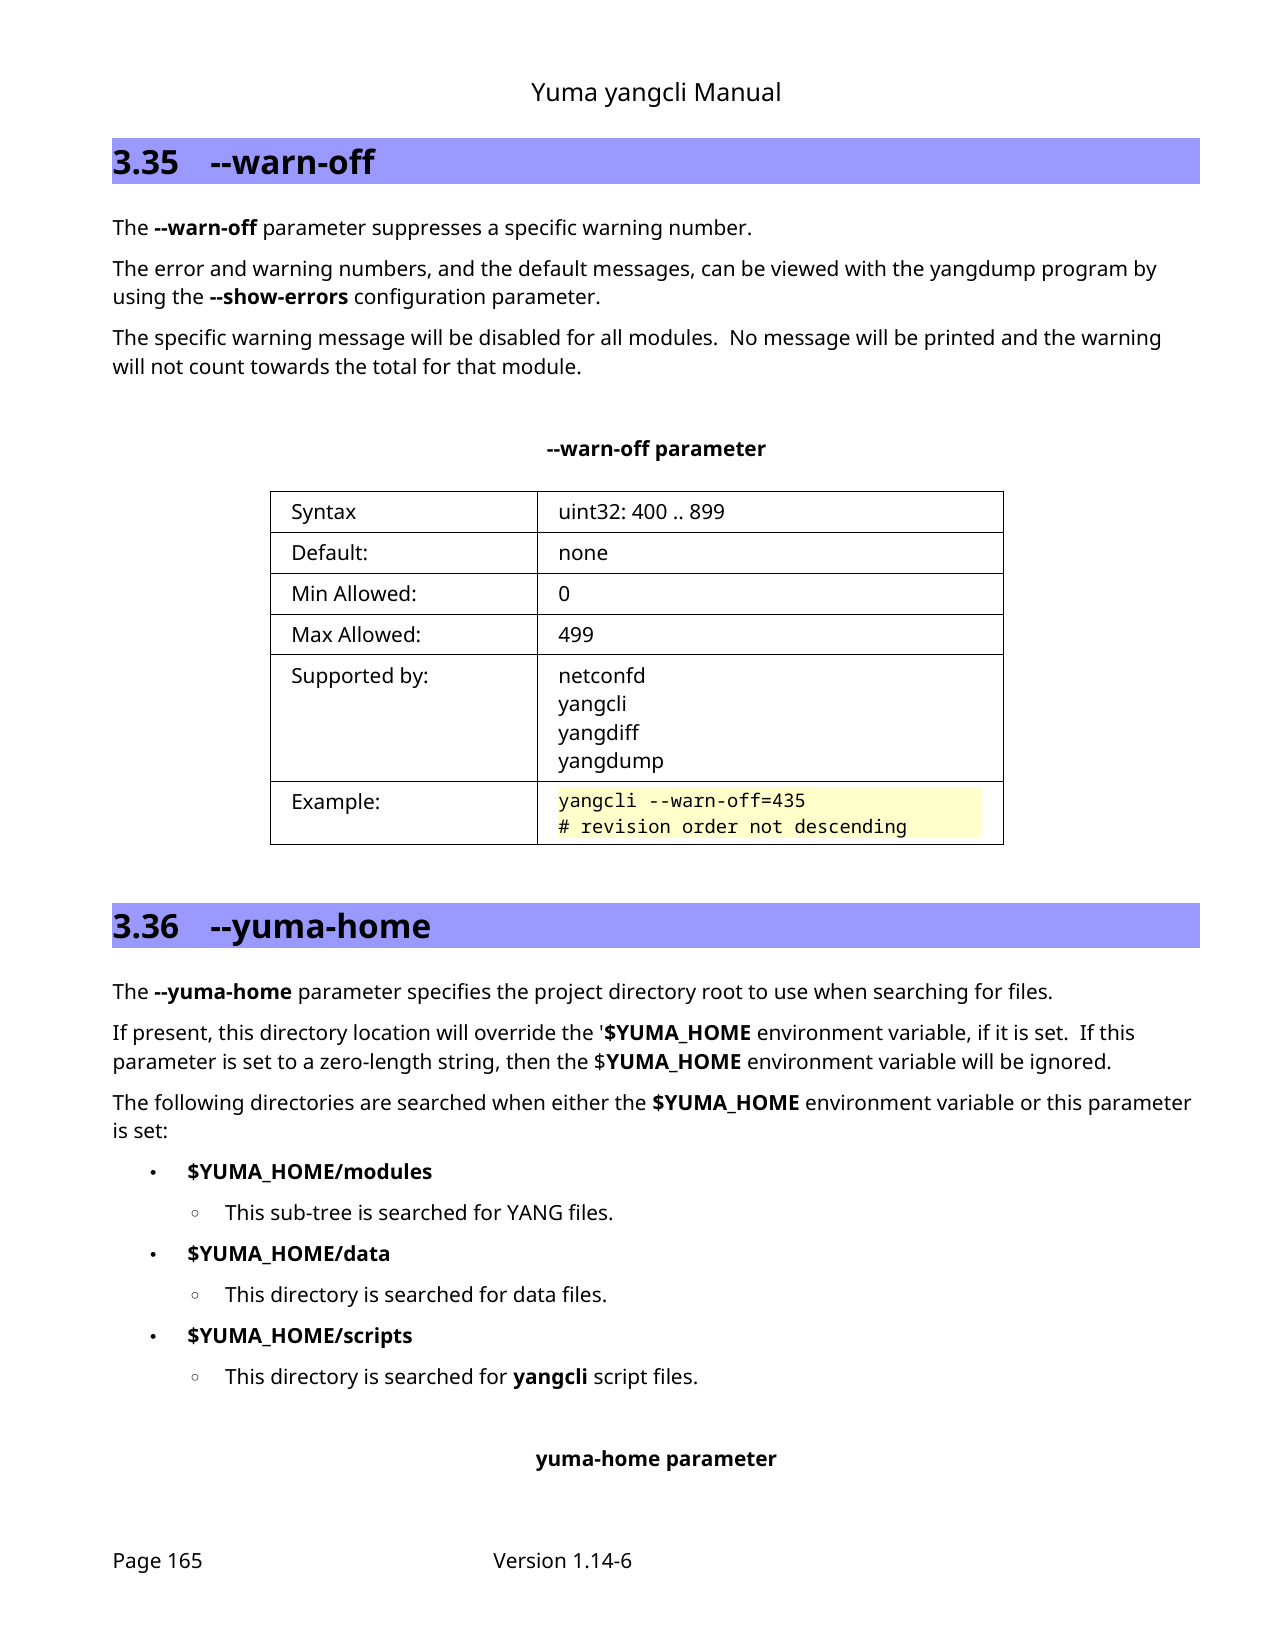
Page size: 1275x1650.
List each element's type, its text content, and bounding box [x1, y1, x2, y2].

table_cell 499 [538, 615, 1003, 654]
text The --warn-off parameter suppresses a specific warning number. [112, 213, 1200, 242]
subtitle --yuma-home [112, 903, 1200, 948]
list $YUMA_HOME/modules [150, 1157, 1200, 1186]
table_cell yangcli --warn-off=435 # revision order not descending [538, 782, 1003, 844]
list $YUMA_HOME/data [150, 1239, 1200, 1267]
list This sub-tree is searched for YANG files. [187, 1198, 1200, 1226]
subtitle --warn-off parameter [127, 434, 1185, 462]
table_cell Min Allowed: [271, 574, 537, 613]
table_cell Max Allowed: [271, 615, 537, 654]
subtitle yuma-home parameter [127, 1444, 1185, 1472]
table_cell none [538, 533, 1003, 572]
list This directory is searched for data files. [187, 1280, 1200, 1308]
table_cell Example: [271, 782, 537, 844]
table_header uint32: 400 .. 899 [538, 492, 1003, 532]
text The following directories are searched when either the $YUMA_HOME environment variable or this parameter is set: [112, 1088, 1200, 1144]
table_cell Default: [271, 533, 537, 572]
text The error and warning numbers, and the default messages, can be viewed with the yangdump program by using the --show-errors configuration parameter. [112, 254, 1200, 311]
text The --yuma-home parameter specifies the project directory root to use when searching for files. [112, 977, 1200, 1006]
subtitle --warn-off [112, 138, 1200, 184]
table_cell Supported by: [271, 655, 537, 781]
table_cell netconfd yangcli yangdiff yangdump [538, 655, 1003, 781]
list $YUMA_HOME/scripts [150, 1321, 1200, 1349]
table_header Syntax [271, 492, 537, 532]
list This directory is searched for yangcli script files. [187, 1362, 1200, 1390]
table_cell 0 [538, 574, 1003, 613]
text The specific warning message will be disabled for all modules. No message will be printed and the warning will not count towards the total for that module. [112, 323, 1200, 380]
text If present, this directory location will override the '$YUMA_HOME environment variable, if it is set. If this parameter is set to a zero-length string, then the $YUMA_HOME environment variable will be ignored. [112, 1018, 1200, 1075]
